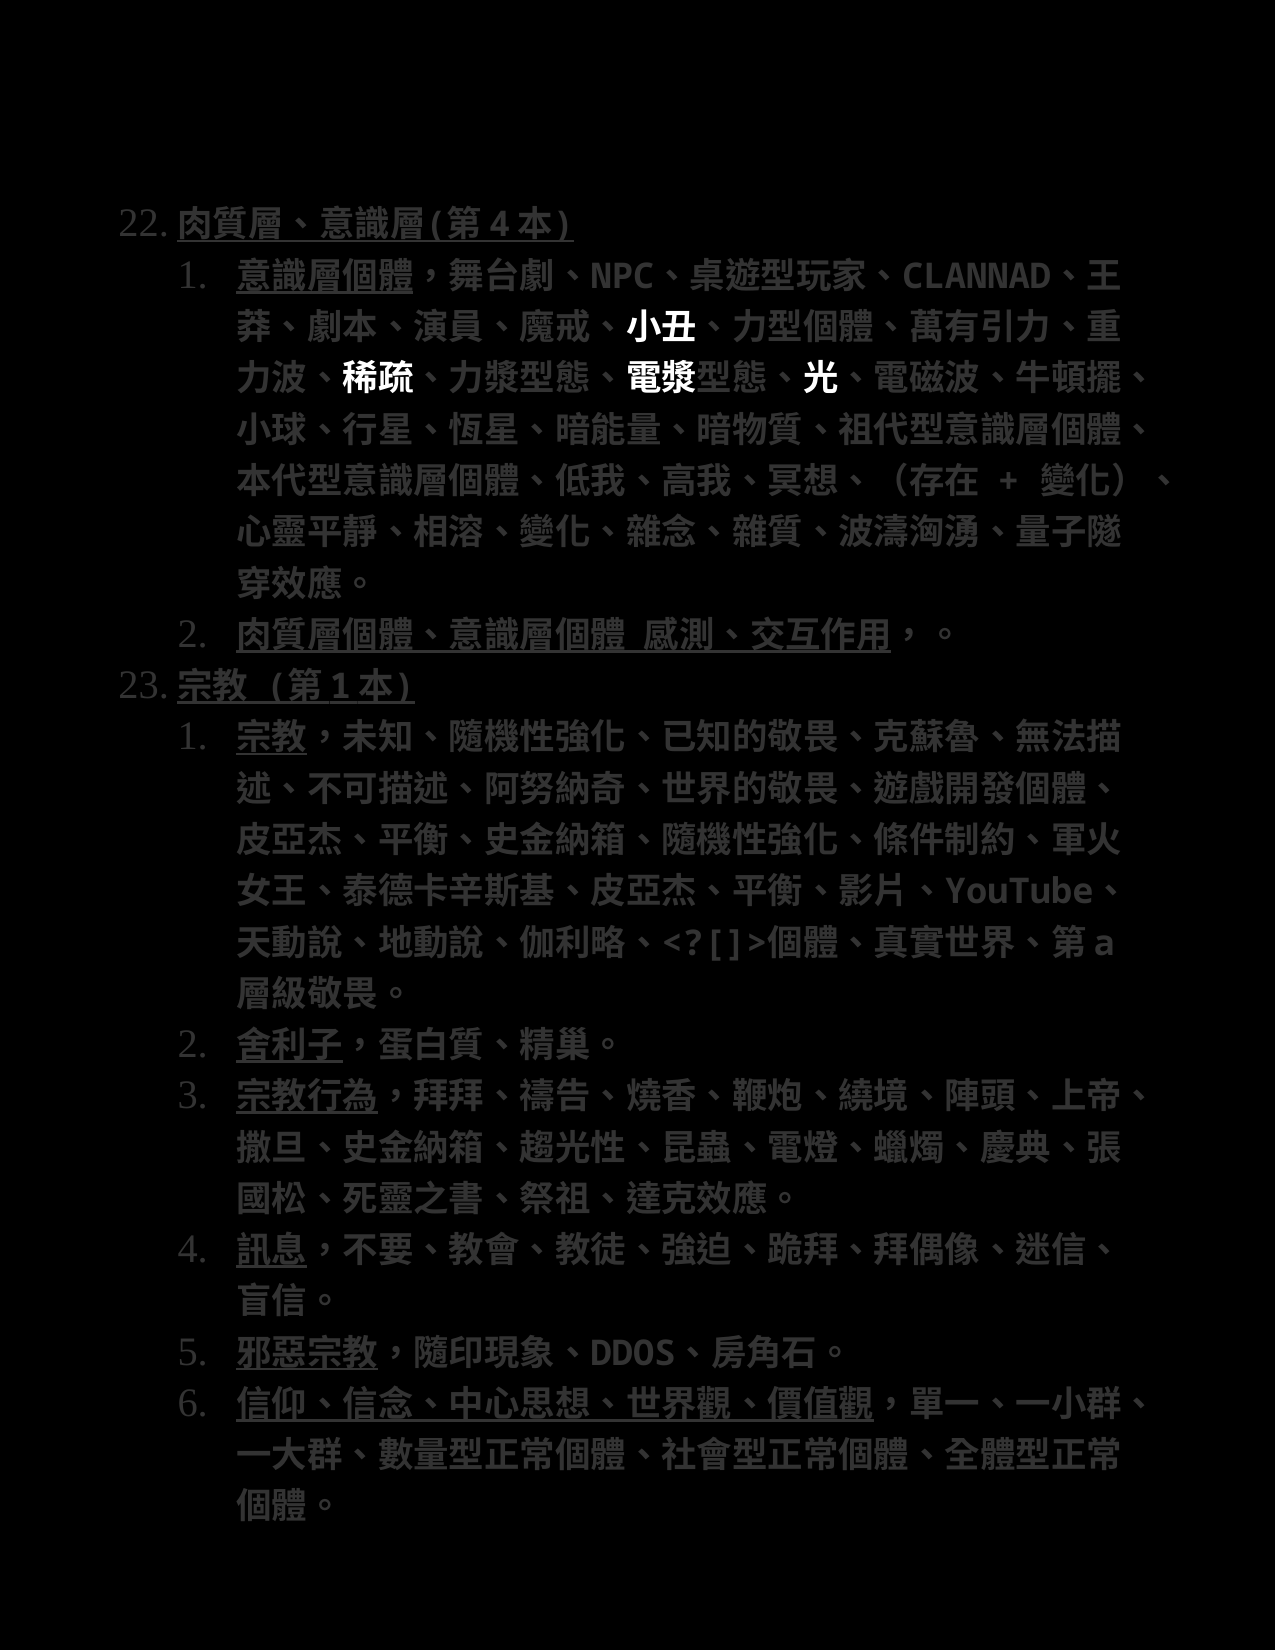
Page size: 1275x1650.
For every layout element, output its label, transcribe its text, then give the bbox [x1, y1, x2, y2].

list 宗教，未知、隨機性強化、已知的敬畏、克蘇魯、無法描述、不可描述、阿努納奇、世界的敬畏、遊戲開發個體、皮亞杰、平衡、史金納箱、隨機性強化、條件制約、軍火女王、泰德卡辛斯基、皮亞杰、平衡、影片、YouTube、天動說、地動說、伽利略、<?[]>個體、真實世界、第a層級敬畏。 [177, 709, 1157, 1016]
list 肉質層個體、意識層個體 感測、交互作用，。 [177, 606, 1157, 657]
list 宗教行為，拜拜、禱告、燒香、鞭炮、繞境、陣頭、上帝、撒旦、史金納箱、趨光性、昆蟲、電燈、蠟燭、慶典、張國松、死靈之書、祭祖、達克效應。 [177, 1068, 1157, 1221]
list 信仰、信念、中心思想、世界觀、價值觀，單一、一小群、一大群、數量型正常個體、社會型正常個體、全體型正常個體。 [177, 1375, 1157, 1529]
list 舍利子，蛋白質、精巢。 [177, 1016, 1157, 1068]
list 肉質層、意識層(第4本) [118, 196, 1157, 247]
list 宗教 (第1本) [118, 657, 1157, 709]
list 邪惡宗教，隨印現象、DDOS、房角石。 [177, 1324, 1157, 1375]
list 意識層個體，舞台劇、NPC、桌遊型玩家、CLANNAD、王莽、劇本、演員、魔戒、小丑、力型個體、萬有引力、重力波、稀疏、力漿型態、電漿型態、光、電磁波、牛頓擺、小球、行星、恆星、暗能量、暗物質、祖代型意識層個體、本代型意識層個體、低我、高我、冥想、（存在 + 變化）、心靈平靜、相溶、變化、雜念、雜質、波濤洶湧、量子隧穿效應。 [177, 247, 1157, 606]
list 訊息，不要、教會、教徒、強迫、跪拜、拜偶像、迷信、盲信。 [177, 1221, 1157, 1324]
